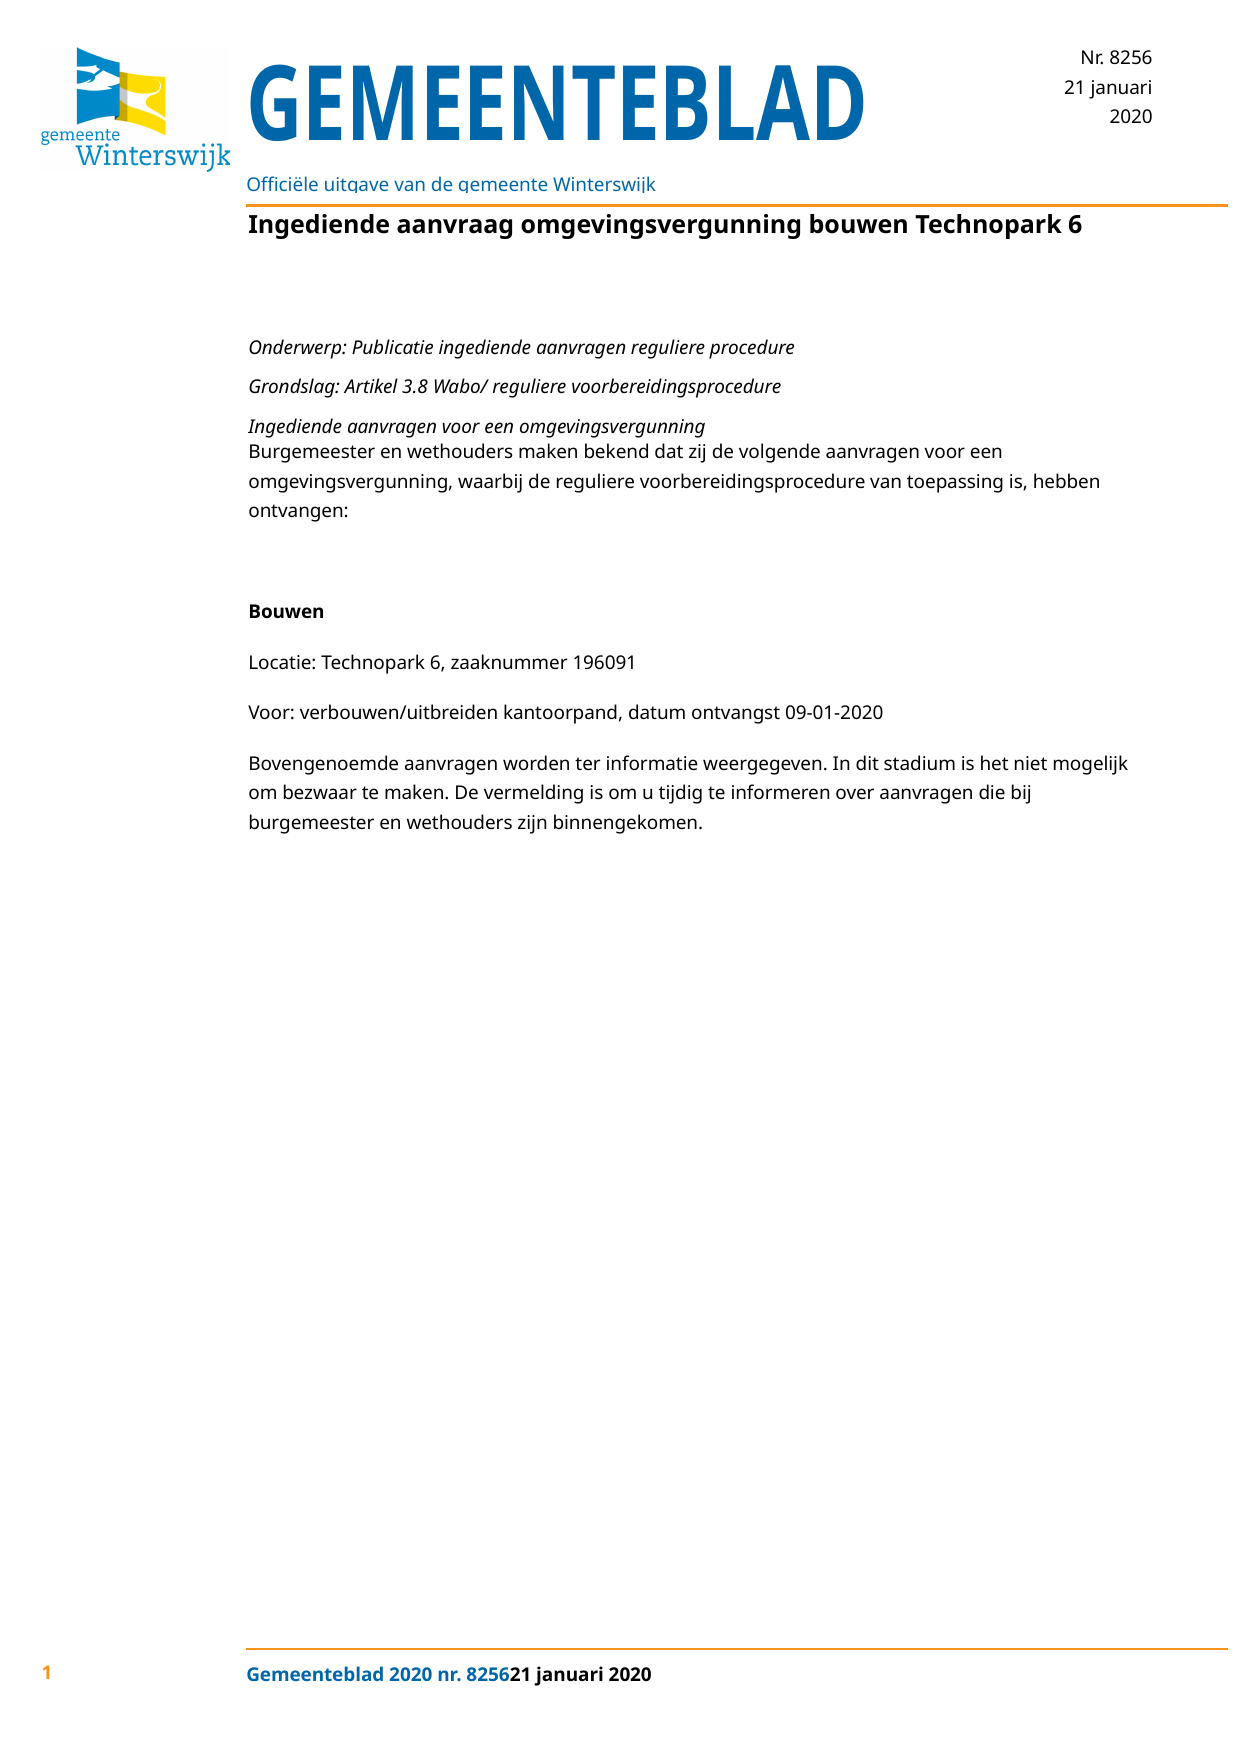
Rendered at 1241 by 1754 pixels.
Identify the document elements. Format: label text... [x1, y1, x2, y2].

text Bouwen [248, 598, 1152, 624]
text Grondslag: Artikel 3.8 Wabo/ reguliere voorbereidingsprocedure [248, 373, 1152, 399]
picture [225, 153, 231, 162]
picture [41, 47, 231, 172]
text Burgemeester en wethouders maken bekend dat zij de volgende aanvragen voor een omgevingsvergunning, waarbij de reguliere voorbereidingsprocedure van toepassing is, hebben ontvangen: [248, 438, 1152, 523]
text Onderwerp: Publicatie ingediende aanvragen reguliere procedure [248, 334, 1152, 360]
text Ingediende aanvragen voor een omgevingsvergunning [248, 413, 1152, 438]
text Voor: verbouwen/uitbreiden kantoorpand, datum ontvangst 09-01-2020 [248, 699, 1152, 725]
text Locatie: Technopark 6, zaaknummer 196091 [248, 649, 1152, 675]
text Ingediende aanvraag omgevingsvergunning bouwen Technopark 6 [248, 207, 1152, 241]
text Bovengenoemde aanvragen worden ter informatie weergegeven. In dit stadium is het niet mogelijk om bezwaar te maken. De vermelding is om u tijdig te informeren over aanvragen die bij burgemeester en wethouders zijn binnengekomen. [248, 750, 1152, 835]
